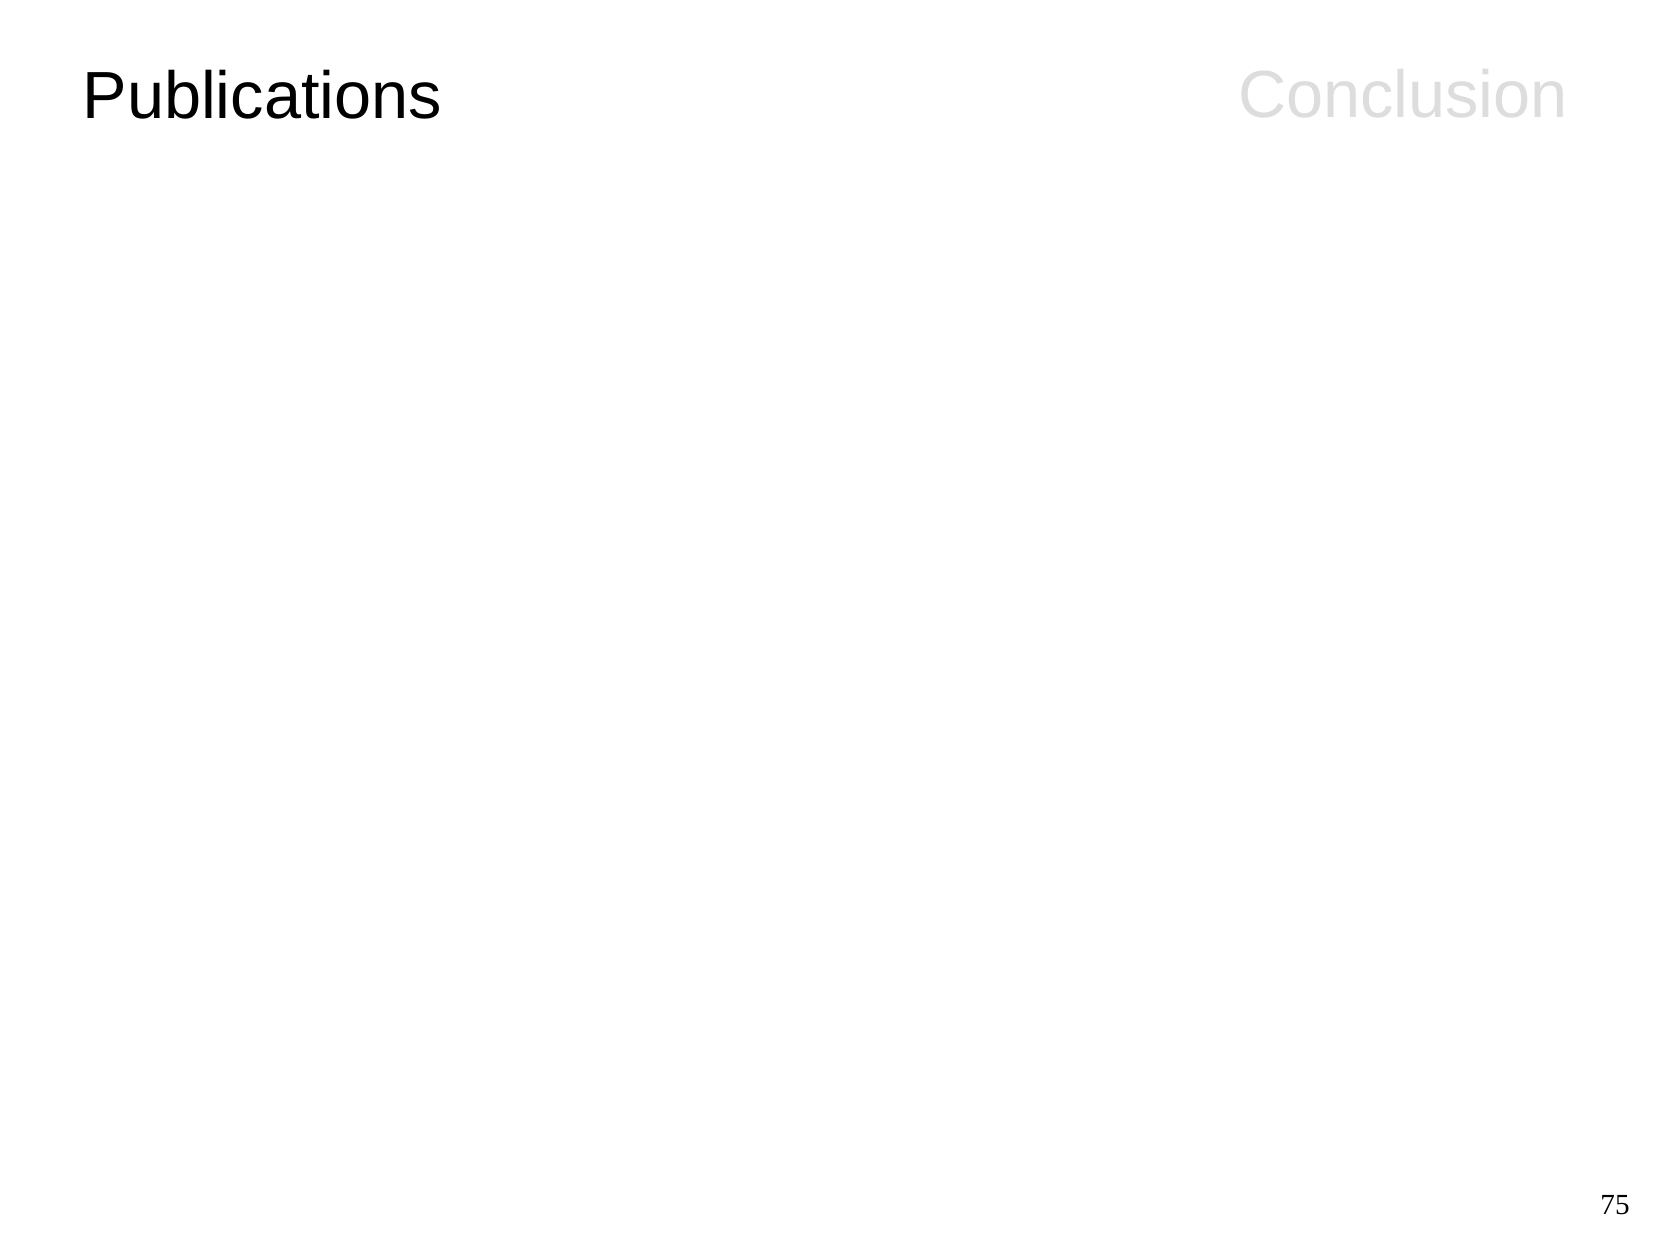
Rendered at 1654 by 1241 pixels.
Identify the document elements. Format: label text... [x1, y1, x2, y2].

title Publications [82, 49, 1571, 142]
